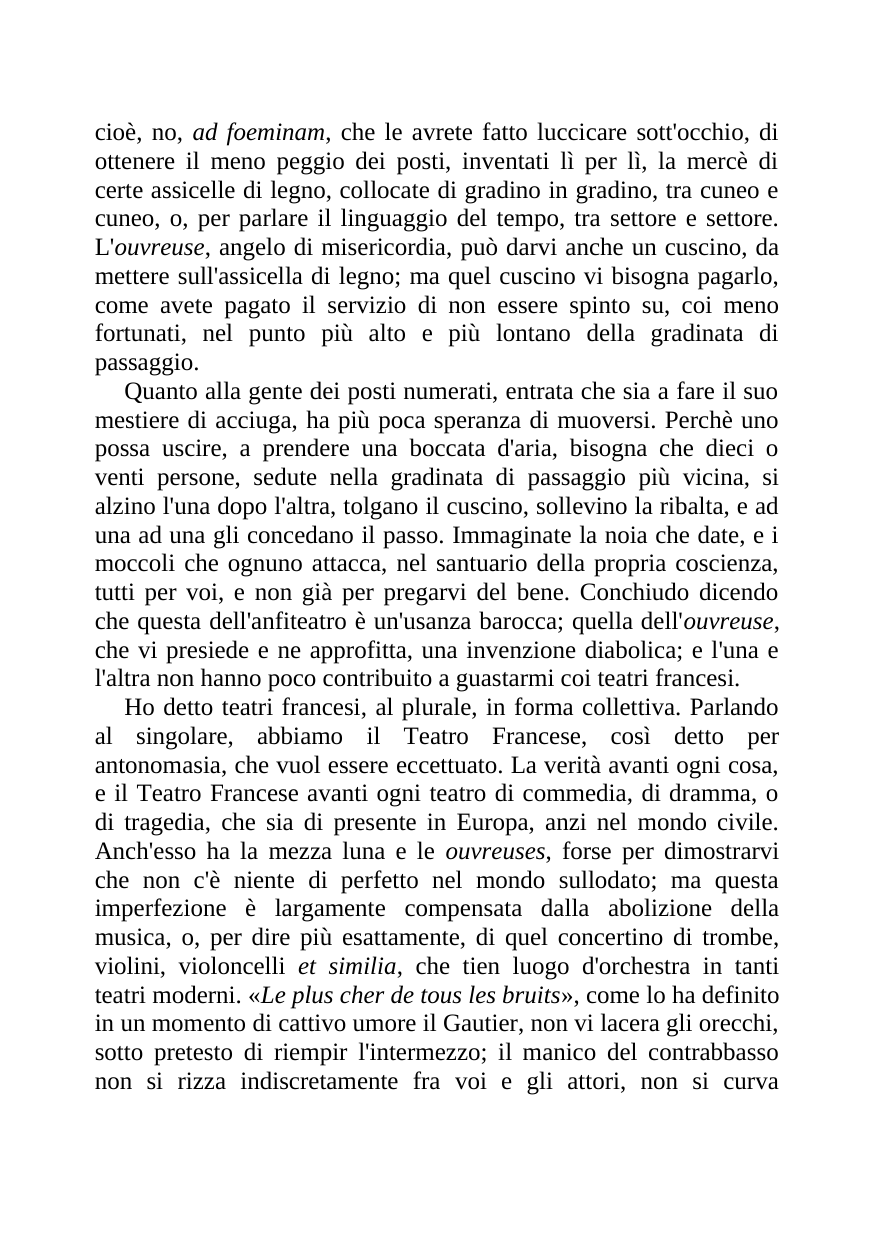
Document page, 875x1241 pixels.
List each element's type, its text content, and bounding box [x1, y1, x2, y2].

text Ho detto teatri francesi, al plurale, in forma collettiva. Parlando al singolare, abbiamo il Teatro Francese, così detto per antonomasia, che vuol essere eccettuato. La verità avanti ogni cosa, e il Teatro Francese avanti ogni teatro di commedia, di dramma, o di tragedia, che sia di presente in Europa, anzi nel mondo civile. Anch'esso ha la mezza luna e le ouvreuses, forse per dimostrarvi che non c'è niente di perfetto nel mondo sullodato; ma questa imperfezione è largamente compensata dalla abolizione della musica, o, per dire più esattamente, di quel concertino di trombe, violini, violoncelli et similia, che tien luogo d'orchestra in tanti teatri moderni. «Le plus cher de tous les bruits», come lo ha definito in un momento di cattivo umore il Gautier, non vi lacera gli orecchi, sotto pretesto di riempir l'intermezzo; il manico del contrabbasso non si rizza indiscretamente fra voi e gli attori, non si curva [94, 692, 779, 1095]
text Quanto alla gente dei posti numerati, entrata che sia a fare il suo mestiere di acciuga, ha più poca speranza di muoversi. Perchè uno possa uscire, a prendere una boccata d'aria, bisogna che dieci o venti persone, sedute nella gradinata di passaggio più vicina, si alzino l'una dopo l'altra, tolgano il cuscino, sollevino la ribalta, e ad una ad una gli concedano il passo. Immaginate la noia che date, e i moccoli che ognuno attacca, nel santuario della propria coscienza, tutti per voi, e non già per pregarvi del bene. Conchiudo dicendo che questa dell'anfiteatro è un'usanza barocca; quella dell'ouvreuse, che vi presiede e ne approfitta, una invenzione diabolica; e l'una e l'altra non hanno poco contribuito a guastarmi coi teatri francesi. [94, 376, 779, 692]
text cioè, no, ad foeminam, che le avrete fatto luccicare sott'occhio, di ottenere il meno peggio dei posti, inventati lì per lì, la mercè di certe assicelle di legno, collocate di gradino in gradino, tra cuneo e cuneo, o, per parlare il linguaggio del tempo, tra settore e settore. L'ouvreuse, angelo di misericordia, può darvi anche un cuscino, da mettere sull'assicella di legno; ma quel cuscino vi bisogna pagarlo, come avete pagato il servizio di non essere spinto su, coi meno fortunati, nel punto più alto e più lontano della gradinata di passaggio. [94, 117, 779, 376]
